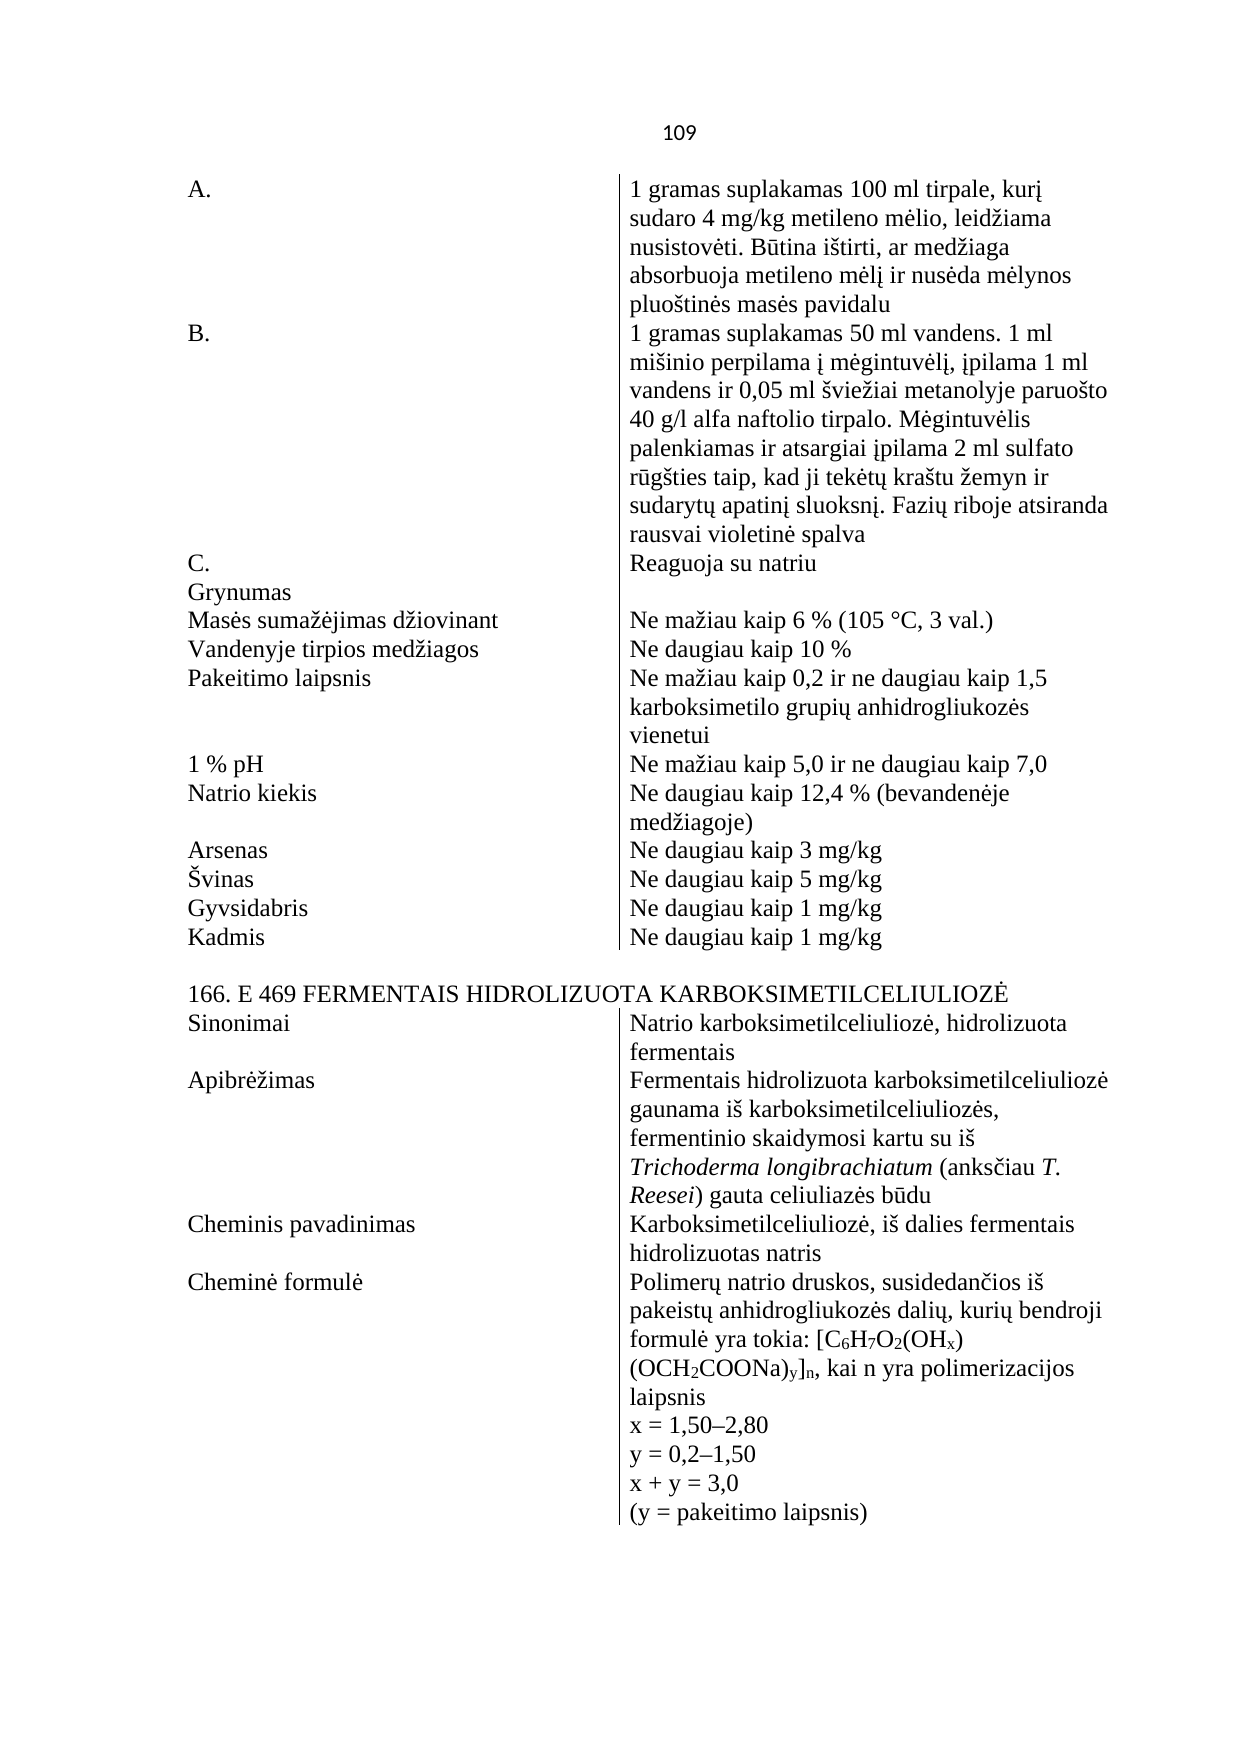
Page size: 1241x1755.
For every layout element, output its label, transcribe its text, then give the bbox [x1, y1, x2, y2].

table_cell Sinonimai [177, 1008, 619, 1065]
table_cell Vandenyje tirpios medžiagos [177, 634, 619, 663]
table_cell Ne daugiau kaip 12,4 % (bevandenėje medžiagoje) [620, 778, 1122, 835]
table_cell 1 gramas suplakamas 50 ml vandens. 1 ml mišinio perpilama į mėgintuvėlį, įpilama 1 ml vandens ir 0,05 ml šviežiai metanolyje paruošto 40 g/l alfa naftolio tirpalo. Mėgintuvėlis palenkiamas ir atsargiai įpilama 2 ml sulfato rūgšties taip, kad ji tekėtų kraštu žemyn ir sudarytų apatinį sluoksnį. Fazių riboje atsiranda rausvai violetinė spalva [620, 318, 1122, 548]
table_cell Polimerų natrio druskos, susidedančios iš pakeistų anhidrogliukozės dalių, kurių bendroji formulė yra tokia: [C6H7O2(OHx)(OCH2COONa)y]n, kai n yra polimerizacijos laipsnis x = 1,50–2,80 y = 0,2–1,50 x + y = 3,0 (y = pakeitimo laipsnis) [620, 1267, 1122, 1525]
table_cell A. [177, 174, 619, 318]
table_cell Natrio karboksimetilceliuliozė, hidrolizuota fermentais [620, 1008, 1122, 1065]
table_cell Apibrėžimas [177, 1065, 619, 1209]
table_cell Ne daugiau kaip 1 mg/kg [620, 922, 1122, 950]
table_cell 1 gramas suplakamas 100 ml tirpale, kurį sudaro 4 mg/kg metileno mėlio, leidžiama nusistovėti. Būtina ištirti, ar medžiaga absorbuoja metileno mėlį ir nusėda mėlynos pluoštinės masės pavidalu [620, 174, 1122, 318]
table_cell Masės sumažėjimas džiovinant [177, 605, 619, 634]
table_cell Natrio kiekis [177, 778, 619, 835]
table_cell Ne daugiau kaip 1 mg/kg [620, 893, 1122, 922]
table_cell Ne mažiau kaip 6 % (105 °C, 3 val.) [620, 605, 1122, 634]
table_cell Reaguoja su natriu [620, 548, 1122, 577]
table_cell [620, 577, 1122, 605]
table_header 166. E 469 FERMENTAIS HIDROLIZUOTA KARBOKSIMETILCELIULIOZĖ [177, 979, 1122, 1008]
table_cell Grynumas [177, 577, 619, 605]
table_cell Ne mažiau kaip 5,0 ir ne daugiau kaip 7,0 [620, 749, 1122, 778]
table_cell Ne daugiau kaip 5 mg/kg [620, 864, 1122, 893]
table_cell Cheminis pavadinimas [177, 1209, 619, 1267]
table_cell Ne daugiau kaip 3 mg/kg [620, 835, 1122, 864]
table_cell Pakeitimo laipsnis [177, 663, 619, 749]
table_cell Cheminė formulė [177, 1267, 619, 1525]
table_cell C. [177, 548, 619, 577]
table_cell Ne mažiau kaip 0,2 ir ne daugiau kaip 1,5 karboksimetilo grupių anhidrogliukozės vienetui [620, 663, 1122, 749]
table_cell 1 % pH [177, 749, 619, 778]
table_cell B. [177, 318, 619, 548]
table_cell Karboksimetilceliuliozė, iš dalies fermentais hidrolizuotas natris [620, 1209, 1122, 1267]
table_cell Ne daugiau kaip 10 % [620, 634, 1122, 663]
table_cell Arsenas [177, 835, 619, 864]
table_cell Švinas [177, 864, 619, 893]
table_cell Fermentais hidrolizuota karboksimetilceliuliozė gaunama iš karboksimetilceliuliozės, fermentinio skaidymosi kartu su iš Trichoderma longibrachiatum (anksčiau T. Reesei) gauta celiuliazės būdu [620, 1065, 1122, 1209]
table_cell Kadmis [177, 922, 619, 950]
table_cell Gyvsidabris [177, 893, 619, 922]
